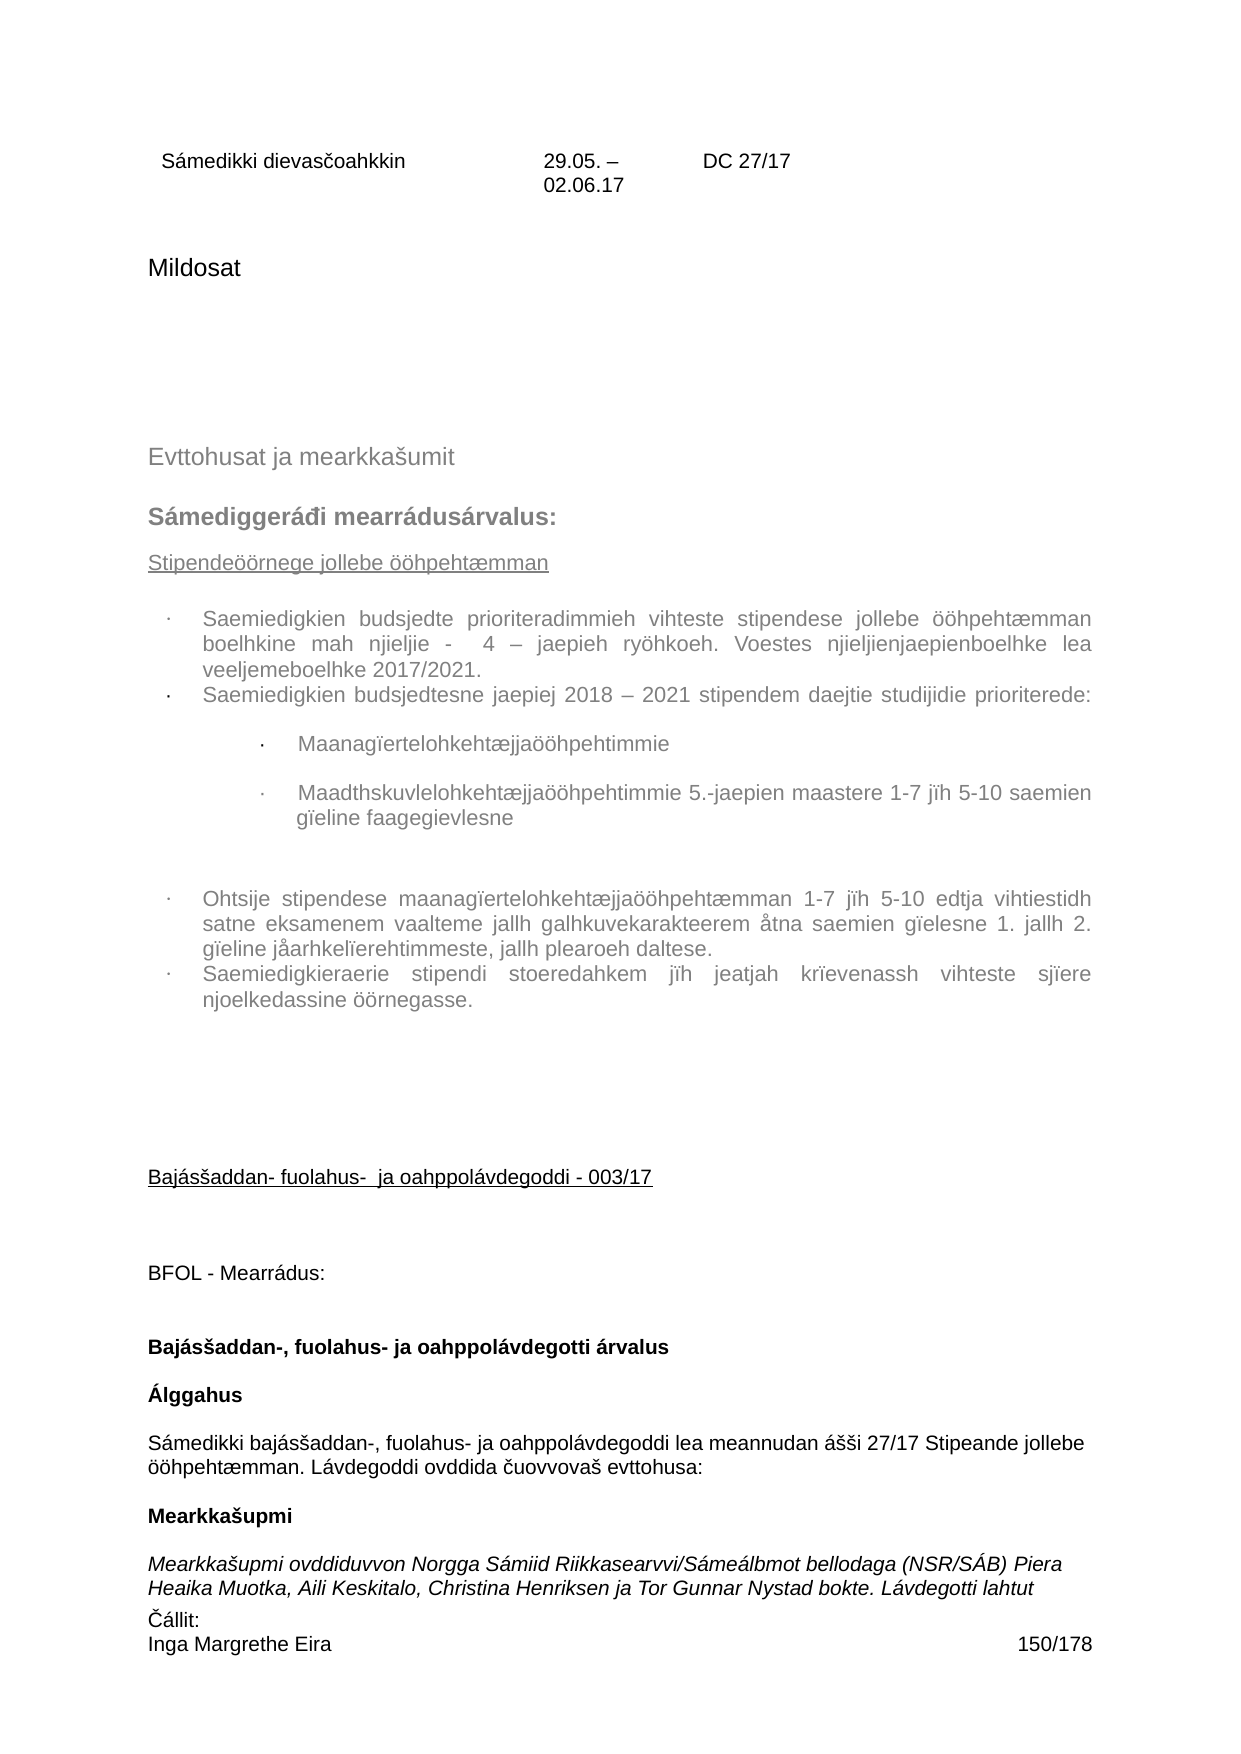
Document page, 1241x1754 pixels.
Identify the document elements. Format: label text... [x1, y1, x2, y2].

table_header [136, 1189, 1096, 1213]
table_cell DC 27/17 [689, 148, 1055, 198]
table_header Mildosat [136, 148, 1067, 418]
table_cell Sámedikki dievasčoahkkin [148, 148, 530, 198]
text BFOL - Mearrádus: [148, 1237, 1093, 1285]
table_header Evttohusat ja mearkkašumit Sámediggeráđi mearrádusárvalus: Stipendeöörnege jollebe ööhpehtæmman Saemiedigkien budsjedte prioriteradimmieh vihteste stipendese jollebe ööhpehtæmman boelhkine mah njieljie - 4 – jaepieh ryöhkoeh. Voestes njieljienjaepienboelhke lea veeljemeboelhke 2017/2021. Saemiedigkien budsjedtesne jaepiej 2018 – 2021 stipendem daejtie studijidie prioriterede: Maanagïertelohkehtæjjaööhpehtimmie Maadthskuvlelohkehtæjjaööhpehtimmie 5.-jaepien maastere 1-7 jïh 5-10 saemien gïeline faagegievlesne Ohtsije stipendese maanagïertelohkehtæjjaööhpehtæmman 1-7 jïh 5-10 edtja vihtiestidh satne eksamenem vaalteme jallh galhkuvekarakteerem åtna saemien gïelesne 1. jallh 2. gïeline jåarhkelïerehtimmeste, jallh plearoeh daltese. Saemiedigkieraerie stipendi stoeredahkem jïh jeatjah krïevenassh vihteste sjïere njoelkedassine öörnegasse. [136, 442, 1104, 1141]
text Bajásšaddan- fuolahus- ja oahppolávdegoddi - 003/17 [148, 1165, 1093, 1189]
table_cell 29.05. – 02.06.17 [530, 148, 689, 198]
table_header Bajásšaddan-, fuolahus- ja oahppolávdegotti árvalus Álggahus Sámedikki bajásšaddan-, fuolahus- ja oahppolávdegoddi lea meannudan ášši 27/17 Stipeande jollebe ööhpehtæmman. Lávdegoddi ovddida čuovvovaš evttohusa: Mearkkašupmi Mearkkašupmi ovddiduvvon Norgga Sámiid Riikkasearvvi/Sámeálbmot bellodaga (NSR/SÁB) Piera Heaika Muotka, Aili Keskitalo, Christina Henriksen ja Tor Gunnar Nystad bokte. Lávdegotti lahtut [136, 1285, 1104, 1599]
table_header [148, 313, 900, 339]
